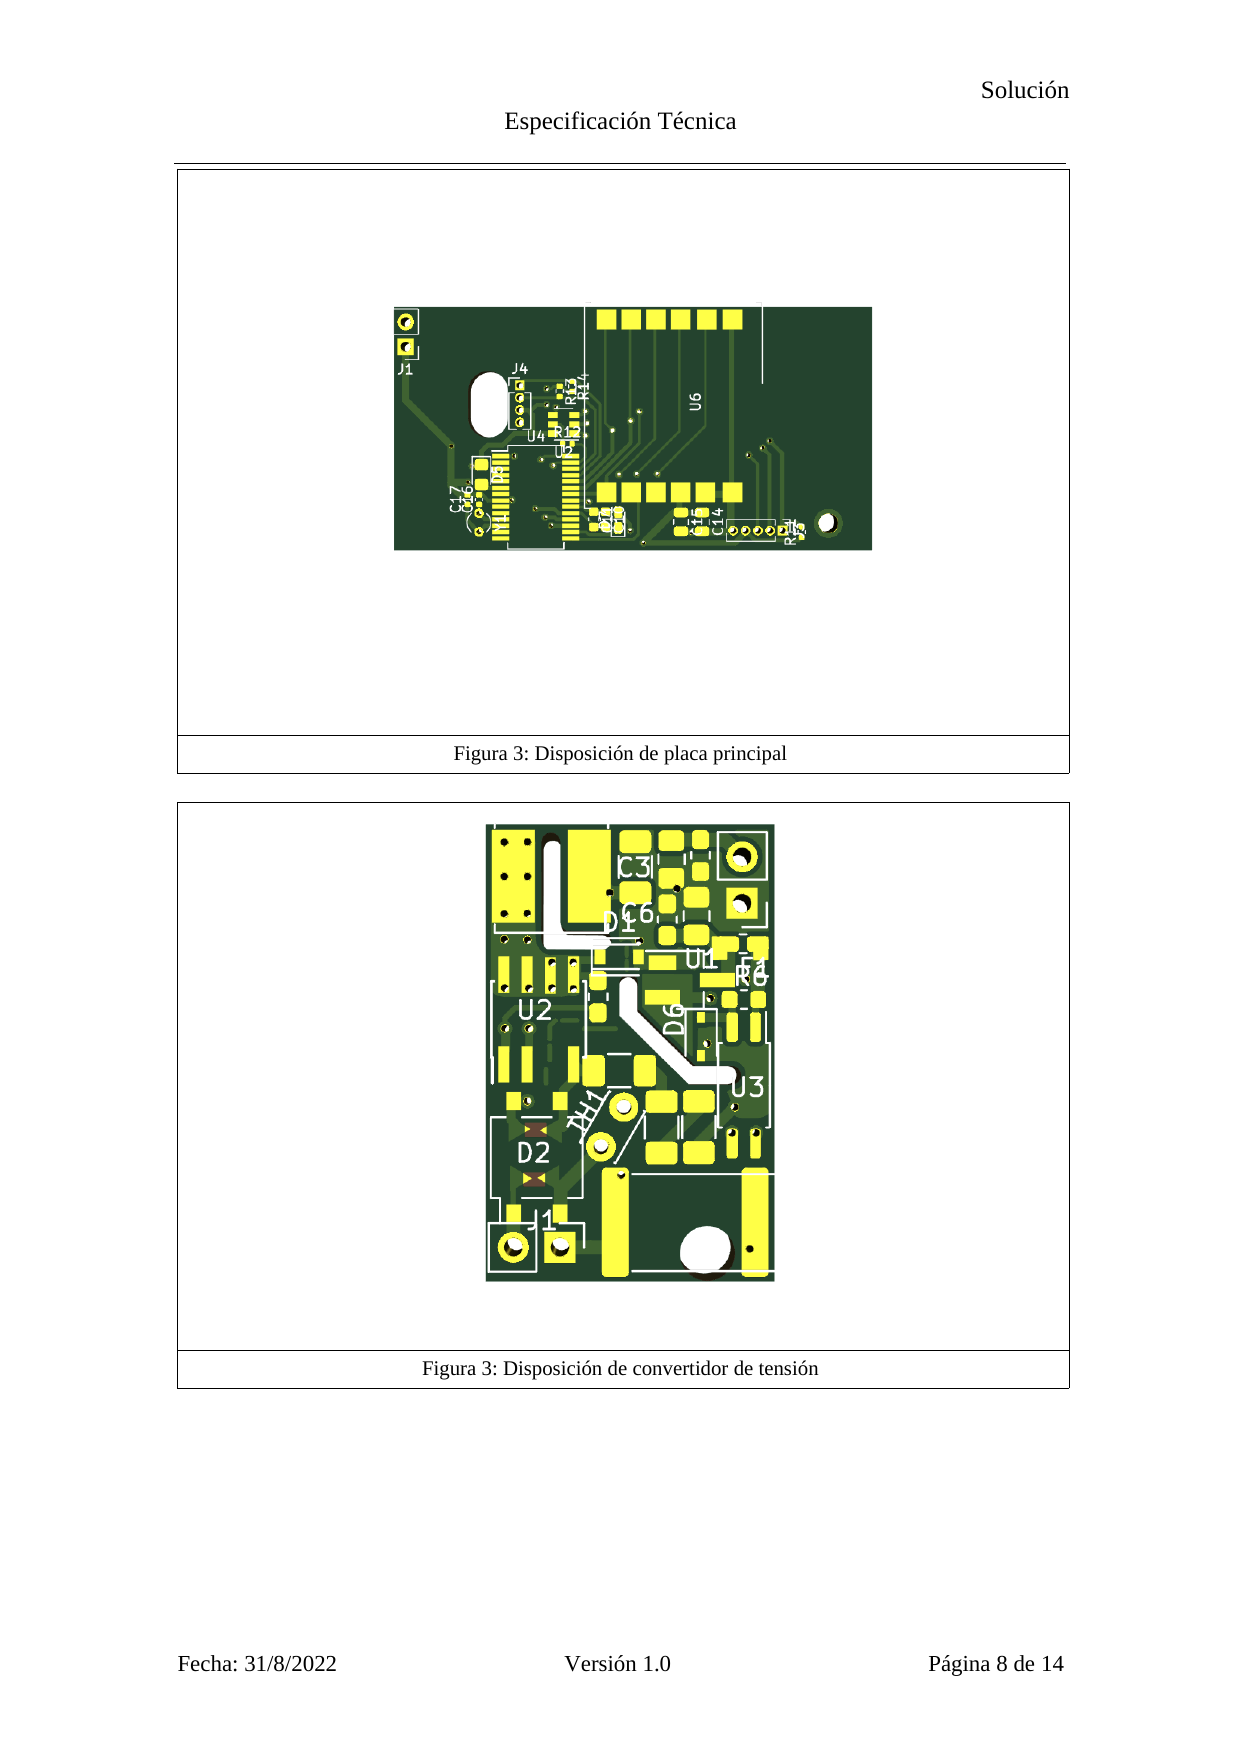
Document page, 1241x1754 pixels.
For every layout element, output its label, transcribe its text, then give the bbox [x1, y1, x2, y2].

table_cell Figura 3: Disposición de placa principal [178, 736, 1069, 773]
picture [372, 823, 850, 1315]
table_cell Figura 3: Disposición de convertidor de tensión [178, 1351, 1069, 1387]
table_header [178, 803, 1069, 1350]
picture [367, 174, 879, 701]
table_header [178, 170, 1069, 735]
